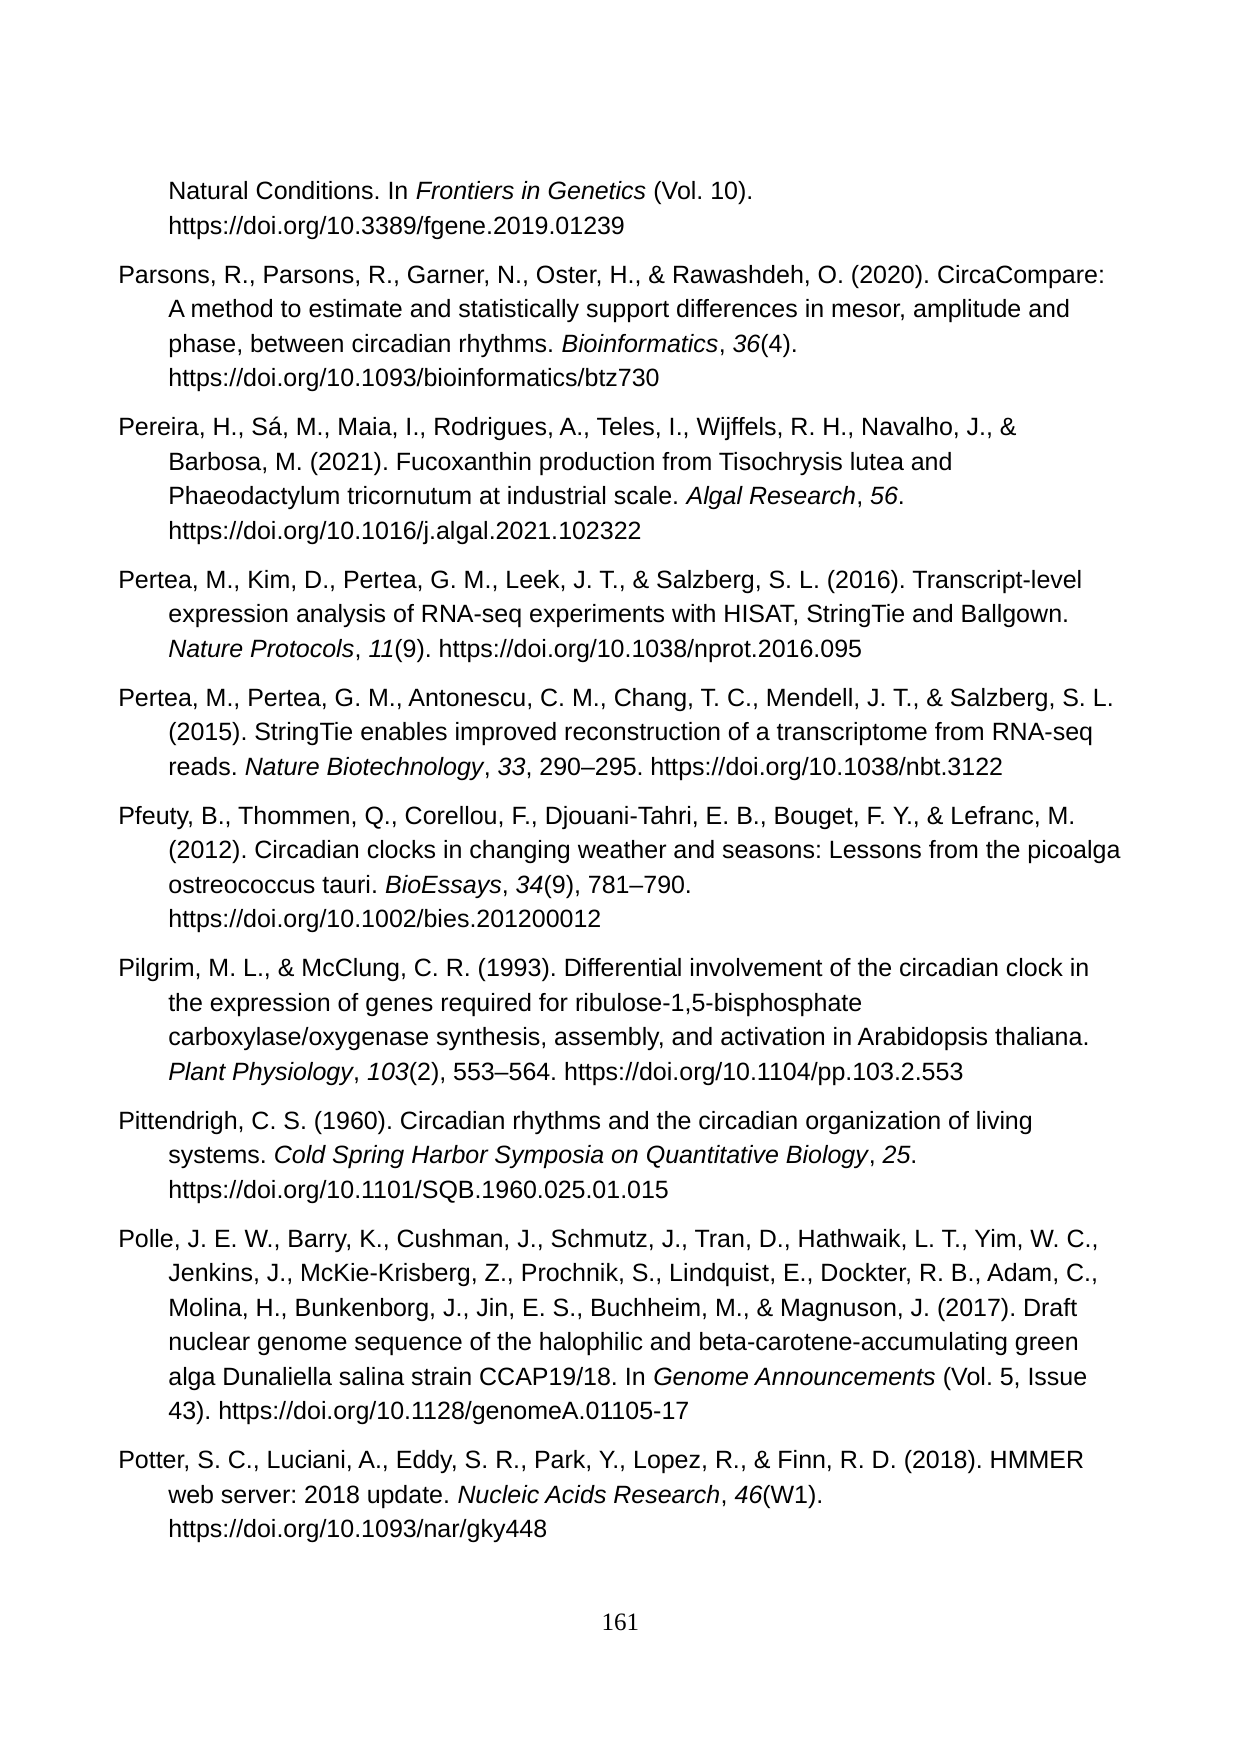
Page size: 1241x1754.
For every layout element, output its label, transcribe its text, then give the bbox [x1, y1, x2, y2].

text Pertea, M., Pertea, G. M., Antonescu, C. M., Chang, T. C., Mendell, J. T., & Salzberg, S. L. (2015). StringTie enables improved reconstruction of a transcriptome from RNA-seq reads. Nature Biotechnology, 33, 290–295. https://doi.org/10.1038/nbt.3122 [118, 683, 1122, 781]
text Pfeuty, B., Thommen, Q., Corellou, F., Djouani-Tahri, E. B., Bouget, F. Y., & Lefranc, M. (2012). Circadian clocks in changing weather and seasons: Lessons from the picoalga ostreococcus tauri. BioEssays, 34(9), 781–790. https://doi.org/10.1002/bies.201200012 [118, 801, 1122, 933]
text Parsons, R., Parsons, R., Garner, N., Oster, H., & Rawashdeh, O. (2020). CircaCompare: A method to estimate and statistically support differences in mesor, amplitude and phase, between circadian rhythms. Bioinformatics, 36(4). https://doi.org/10.1093/bioinformatics/btz730 [118, 260, 1122, 392]
text Pittendrigh, C. S. (1960). Circadian rhythms and the circadian organization of living systems. Cold Spring Harbor Symposia on Quantitative Biology, 25. https://doi.org/10.1101/SQB.1960.025.01.015 [118, 1106, 1122, 1204]
text Natural Conditions. In Frontiers in Genetics (Vol. 10). https://doi.org/10.3389/fgene.2019.01239 [118, 176, 1122, 239]
text Pilgrim, M. L., & McClung, C. R. (1993). Differential involvement of the circadian clock in the expression of genes required for ribulose-1,5-bisphosphate carboxylase/oxygenase synthesis, assembly, and activation in Arabidopsis thaliana. Plant Physiology, 103(2), 553–564. https://doi.org/10.1104/pp.103.2.553 [118, 953, 1122, 1086]
text Potter, S. C., Luciani, A., Eddy, S. R., Park, Y., Lopez, R., & Finn, R. D. (2018). HMMER web server: 2018 update. Nucleic Acids Research, 46(W1). https://doi.org/10.1093/nar/gky448 [118, 1445, 1122, 1543]
text Polle, J. E. W., Barry, K., Cushman, J., Schmutz, J., Tran, D., Hathwaik, L. T., Yim, W. C., Jenkins, J., McKie-Krisberg, Z., Prochnik, S., Lindquist, E., Dockter, R. B., Adam, C., Molina, H., Bunkenborg, J., Jin, E. S., Buchheim, M., & Magnuson, J. (2017). Draft nuclear genome sequence of the halophilic and beta-carotene-accumulating green alga Dunaliella salina strain CCAP19/18. In Genome Announcements (Vol. 5, Issue 43). https://doi.org/10.1128/genomeA.01105-17 [118, 1224, 1122, 1425]
text Pertea, M., Kim, D., Pertea, G. M., Leek, J. T., & Salzberg, S. L. (2016). Transcript-level expression analysis of RNA-seq experiments with HISAT, StringTie and Ballgown. Nature Protocols, 11(9). https://doi.org/10.1038/nprot.2016.095 [118, 565, 1122, 663]
text Pereira, H., Sá, M., Maia, I., Rodrigues, A., Teles, I., Wijffels, R. H., Navalho, J., & Barbosa, M. (2021). Fucoxanthin production from Tisochrysis lutea and Phaeodactylum tricornutum at industrial scale. Algal Research, 56. https://doi.org/10.1016/j.algal.2021.102322 [118, 412, 1122, 544]
